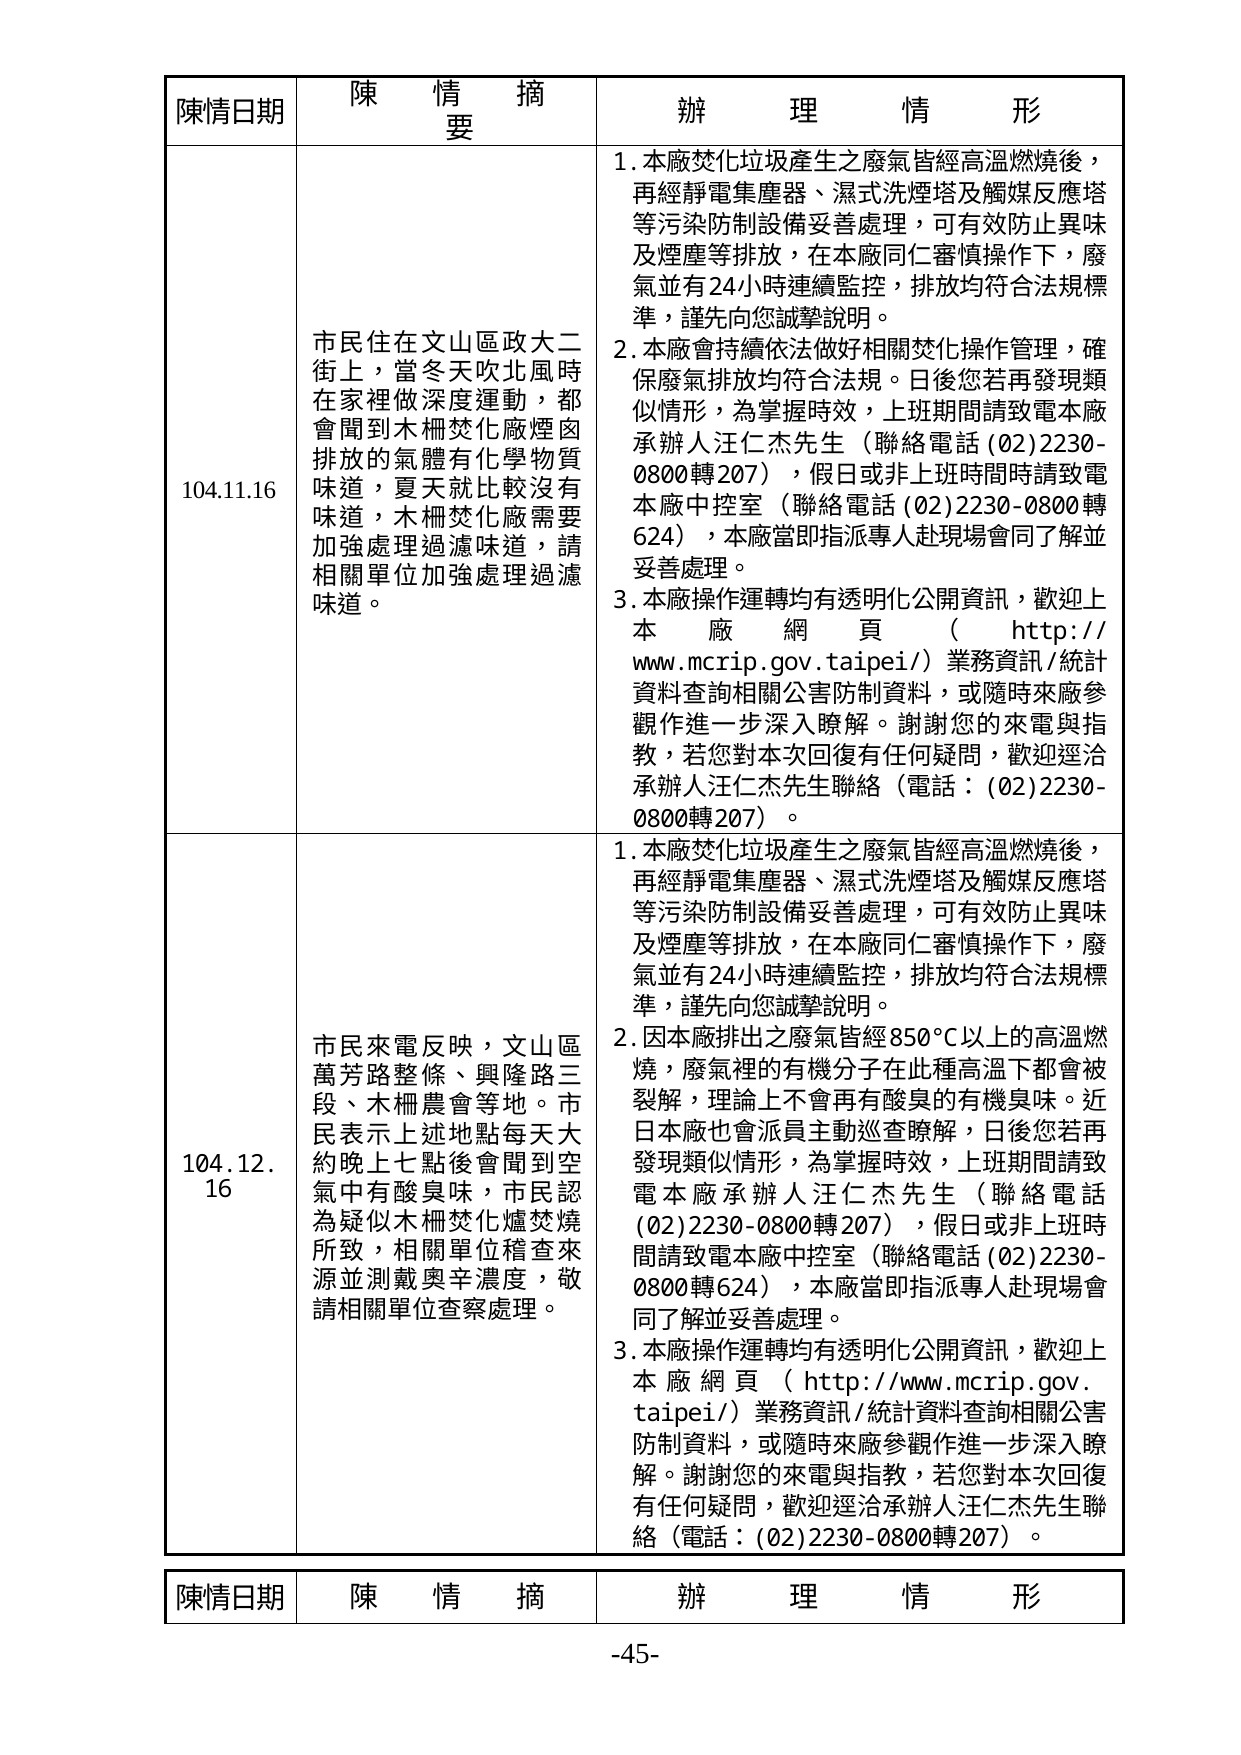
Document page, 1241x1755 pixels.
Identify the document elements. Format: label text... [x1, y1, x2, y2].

table_header 陳情日期 [167, 1572, 296, 1623]
table_cell 市民來電反映，文山區萬芳路整條、興隆路三段、木柵農會等地。市民表示上述地點每天大約晚上七點後會聞到空氣中有酸臭味，市民認為疑似木柵焚化爐焚燒所致，相關單位稽查來源並測戴奧辛濃度，敬請相關單位查察處理。 [297, 834, 596, 1553]
table_cell 1.本廠焚化垃圾產生之廢氣皆經高溫燃燒後，再經靜電集塵器、濕式洗煙塔及觸媒反應塔等污染防制設備妥善處理，可有效防止異味及煙塵等排放，在本廠同仁審慎操作下，廢氣並有24小時連續監控，排放均符合法規標準，謹先向您誠摯說明。 2.本廠會持續依法做好相關焚化操作管理，確保廢氣排放均符合法規。日後您若再發現類似情形，為掌握時效，上班期間請致電本廠承辦人汪仁杰先生（聯絡電話(02)2230-0800轉207），假日或非上班時間時請致電本廠中控室（聯絡電話(02)2230-0800轉624），本廠當即指派專人赴現場會同了解並妥善處理。 3.本廠操作運轉均有透明化公開資訊，歡迎上本廠網頁（http://www.mcrip.gov.taipei/）業務資訊/統計資料查詢相關公害防制資料，或隨時來廠參觀作進一步深入瞭解。謝謝您的來電與指教，若您對本次回復有任何疑問，歡迎逕洽承辦人汪仁杰先生聯絡（電話：(02)2230-0800轉207）。 [597, 146, 1122, 833]
table_header 陳 情 摘 [297, 1572, 596, 1623]
table_cell 104.12.16 [167, 834, 296, 1553]
table_header 辦 理 情 形 [597, 78, 1122, 145]
table_cell 104.11.16 [167, 146, 296, 833]
table_header 陳情日期 [167, 78, 296, 145]
table_cell 1.本廠焚化垃圾產生之廢氣皆經高溫燃燒後，再經靜電集塵器、濕式洗煙塔及觸媒反應塔等污染防制設備妥善處理，可有效防止異味及煙塵等排放，在本廠同仁審慎操作下，廢氣並有24小時連續監控，排放均符合法規標準，謹先向您誠摯說明。 2.因本廠排出之廢氣皆經850℃以上的高溫燃燒，廢氣裡的有機分子在此種高溫下都會被裂解，理論上不會再有酸臭的有機臭味。近日本廠也會派員主動巡查瞭解，日後您若再發現類似情形，為掌握時效，上班期間請致電本廠承辦人汪仁杰先生（聯絡電話(02)2230-0800轉207），假日或非上班時間請致電本廠中控室（聯絡電話(02)2230-0800轉624），本廠當即指派專人赴現場會同了解並妥善處理。 3.本廠操作運轉均有透明化公開資訊，歡迎上本廠網頁（http://www.mcrip.gov. taipei/）業務資訊/統計資料查詢相關公害防制資料，或隨時來廠參觀作進一步深入瞭解。謝謝您的來電與指教，若您對本次回復有任何疑問，歡迎逕洽承辦人汪仁杰先生聯絡（電話：(02)2230-0800轉207）。 [597, 834, 1122, 1553]
table_cell 市民住在文山區政大二街上，當冬天吹北風時在家裡做深度運動，都會聞到木柵焚化廠煙囪排放的氣體有化學物質味道，夏天就比較沒有味道，木柵焚化廠需要加強處理過濾味道，請相關單位加強處理過濾味道。 [297, 146, 596, 833]
table_header 辦 理 情 形 [597, 1572, 1122, 1623]
table_header 陳 情 摘 要 [297, 78, 596, 145]
